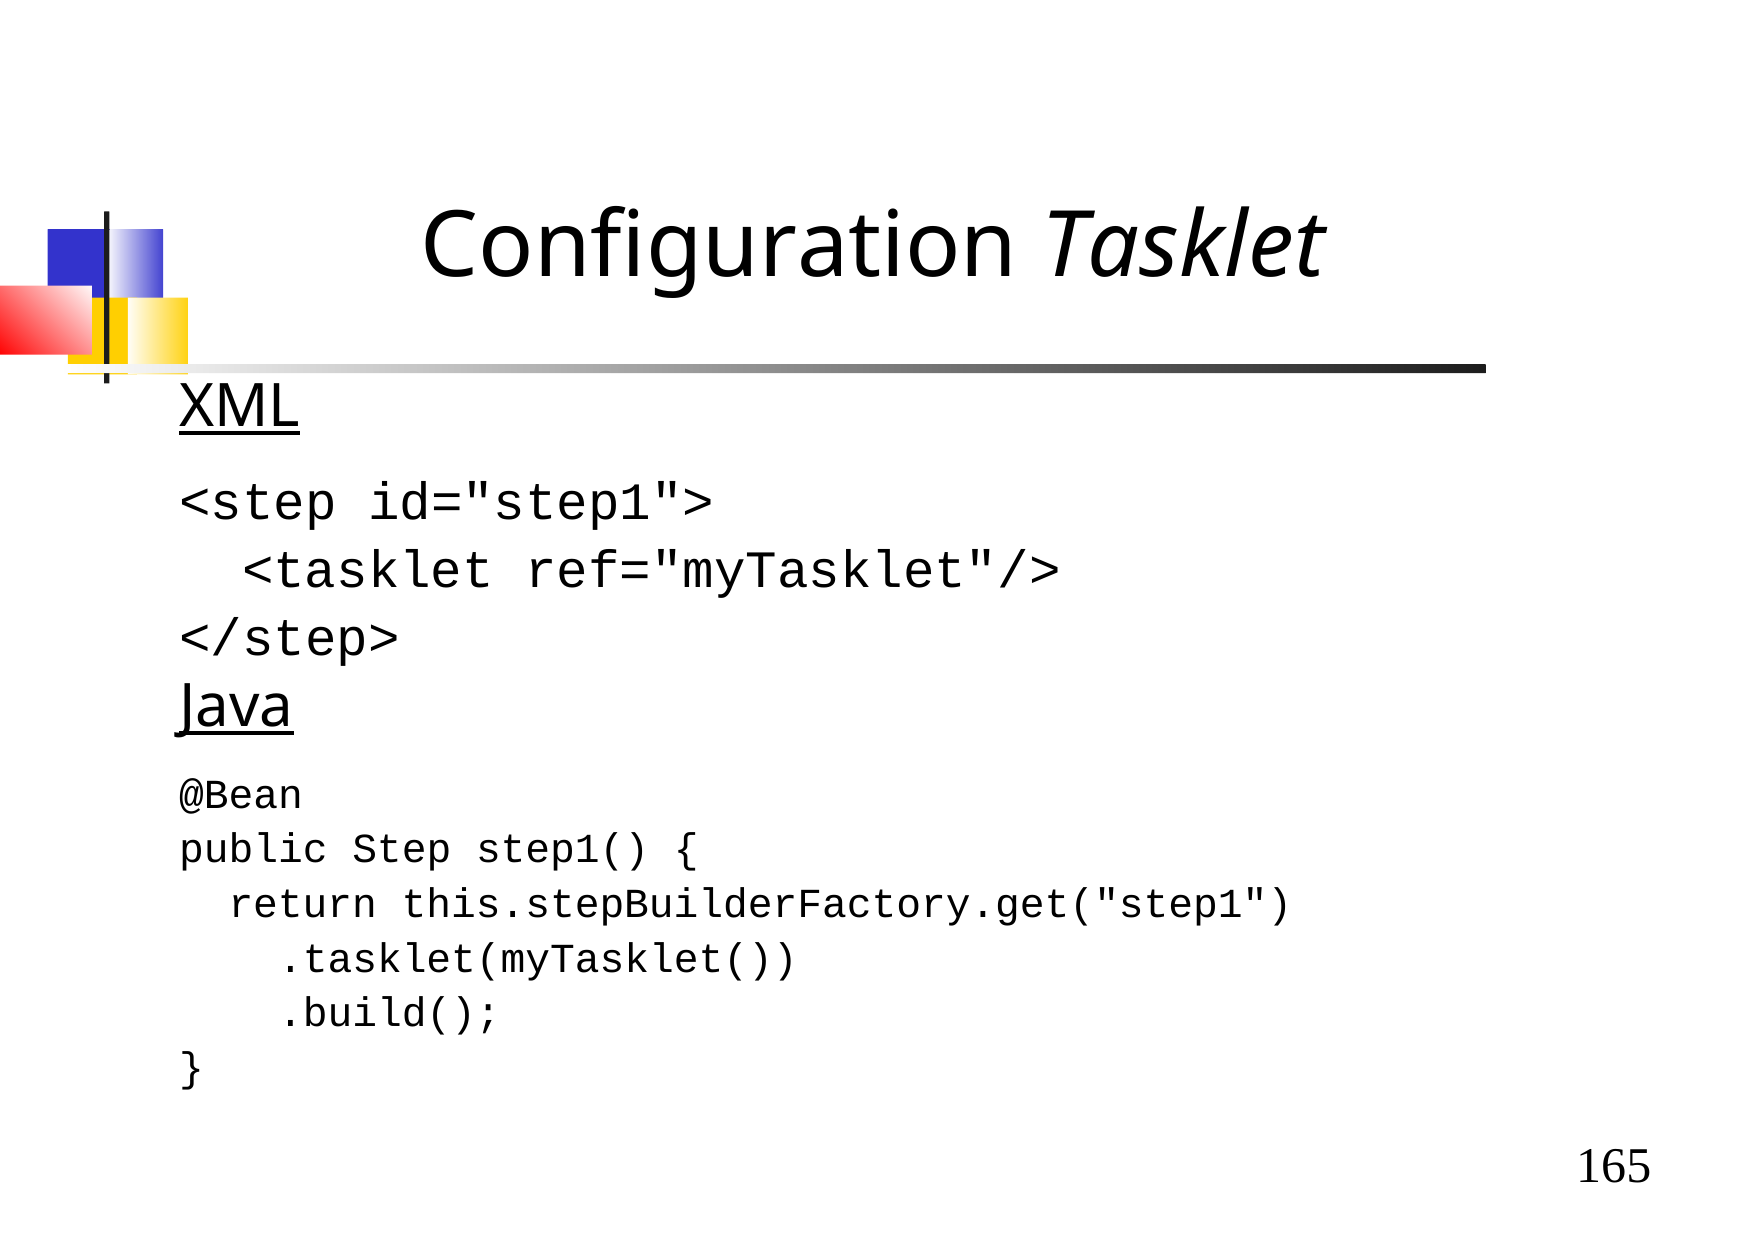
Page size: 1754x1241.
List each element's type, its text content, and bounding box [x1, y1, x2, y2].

title Configuration Tasklet [179, 139, 1567, 351]
list XML <step id="step1"> <tasklet ref="myTasklet"/> </step> Java @Bean public Step step1() { return this.stepBuilderFactory.get("step1") .tasklet(myTasklet()) .build(); } [179, 371, 1567, 1091]
